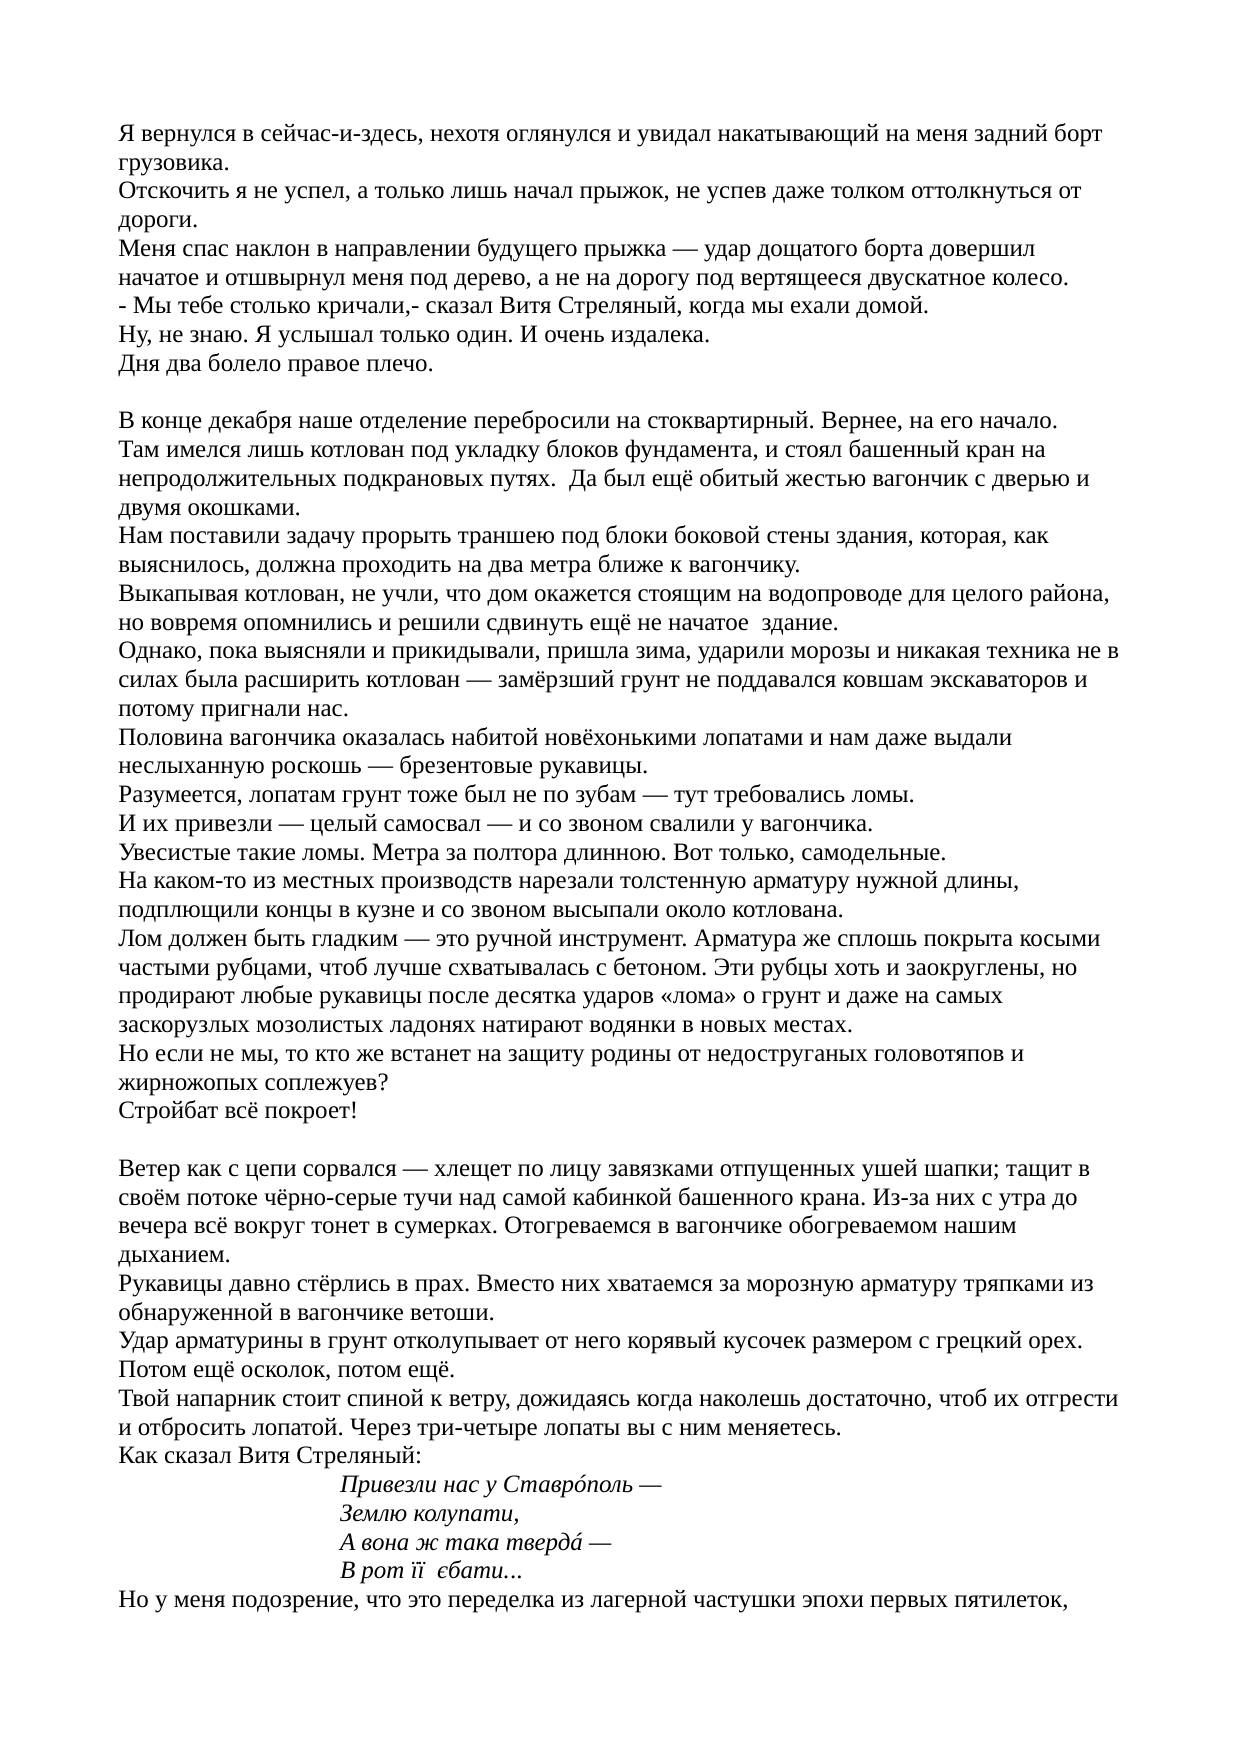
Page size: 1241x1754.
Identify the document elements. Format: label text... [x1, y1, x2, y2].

text Ну, не знаю. Я услышал только один. И очень издалека. [118, 319, 1122, 348]
text - Мы тебе столько кричали,- сказал Витя Стреляный, когда мы ехали домой. [118, 291, 1122, 319]
text Там имелся лишь котлован под укладку блоков фундамента, и стоял башенный кран на непродолжительных подкрановых путях. Да был ещё обитый жестью вагончик с дверью и двумя окошками. [118, 434, 1122, 521]
text Однако, пока выясняли и прикидывали, пришла зима, ударили морозы и никакая техника не в силах была расширить котлован — замёрзший грунт не поддавался ковшам экскаваторов и потому пригнали нас. [118, 636, 1122, 722]
text На каком-то из местных производств нарезали толстенную арматуру нужной длины, подплющили концы в кузне и со звоном высыпали около котлована. [118, 866, 1122, 923]
text Удар арматурины в грунт отколупывает от него корявый кусочек размером с грецкий орех. Потом ещё осколок, потом ещё. [118, 1326, 1122, 1383]
text Выкапывая котлован, не учли, что дом окажется стоящим на водопроводе для целого района, но вовремя опомнились и решили сдвинуть ещё не начатое здание. [118, 578, 1122, 636]
text Меня спас наклон в направлении будущего прыжка — удар дощатого борта довершил начатое и отшвырнул меня под дерево, а не на дорогу под вертящееся двускатное колесо. [118, 233, 1122, 291]
text Рукавицы давно стёрлись в прах. Вместо них хватаемся за морозную арматуру тряпками из обнаруженной в вагончике ветоши. [118, 1268, 1122, 1326]
text Половина вагончика оказалась набитой новёхонькими лопатами и нам даже выдали неслыханную роскошь — брезентовые рукавицы. [118, 722, 1122, 779]
text Разумеется, лопатам грунт тоже был не по зубам — тут требовались ломы. [118, 779, 1122, 808]
text В конце декабря наше отделение перебросили на стоквартирный. Вернее, на его начало. [118, 406, 1122, 434]
text Ветер как с цепи сорвался — хлещет по лицу завязками отпущенных ушей шапки; тащит в своём потоке чёрно-серые тучи над самой кабинкой башенного крана. Из-за них с утра до вечера всё вокруг тонет в сумерках. Отогреваемся в вагончике обогреваемом нашим дыханием. [118, 1153, 1122, 1268]
text Я вернулся в сейчас-и-здесь, нехотя оглянулся и увидал накатывающий на меня задний борт грузовика. [118, 118, 1122, 176]
text А вона ж така твердá — [118, 1527, 1122, 1556]
text Нам поставили задачу прорыть траншею под блоки боковой стены здания, которая, как выяснилось, должна проходить на два метра ближе к вагончику. [118, 521, 1122, 578]
text Лом должен быть гладким — это ручной инструмент. Арматура же сплошь покрыта косыми частыми рубцами, чтоб лучше схватывалась с бетоном. Эти рубцы хоть и заокруглены, но продирают любые рукавицы после десятка ударов «лома» о грунт и даже на самых заскорузлых мозолистых ладонях натирают водянки в новых местах. [118, 923, 1122, 1038]
text Как сказал Витя Стреляный: [118, 1441, 1122, 1469]
text В рот її єбати... [118, 1556, 1122, 1584]
text Стройбат всё покроет! [118, 1096, 1122, 1124]
text Дня два болело правое плечо. [118, 348, 1122, 377]
text И их привезли — целый самосвал — и со звоном свалили у вагончика. [118, 808, 1122, 837]
text Но если не мы, то кто же встанет на защиту родины от недоструганых головотяпов и жирножопых соплежуев? [118, 1038, 1122, 1096]
text Отскочить я не успел, а только лишь начал прыжок, не успев даже толком оттолкнуться от дороги. [118, 176, 1122, 233]
text Привезли нас у Ставрóполь — [118, 1469, 1122, 1498]
text Но у меня подозрение, что это переделка из лагерной частушки эпохи первых пятилеток, [118, 1584, 1122, 1613]
text Землю колупати, [118, 1498, 1122, 1527]
text Твой напарник стоит спиной к ветру, дожидаясь когда наколешь достаточно, чтоб их отгрести и отбросить лопатой. Через три-четыре лопаты вы с ним меняетесь. [118, 1383, 1122, 1441]
text Увесистые такие ломы. Метра за полтора длинною. Вот только, самодельные. [118, 837, 1122, 866]
